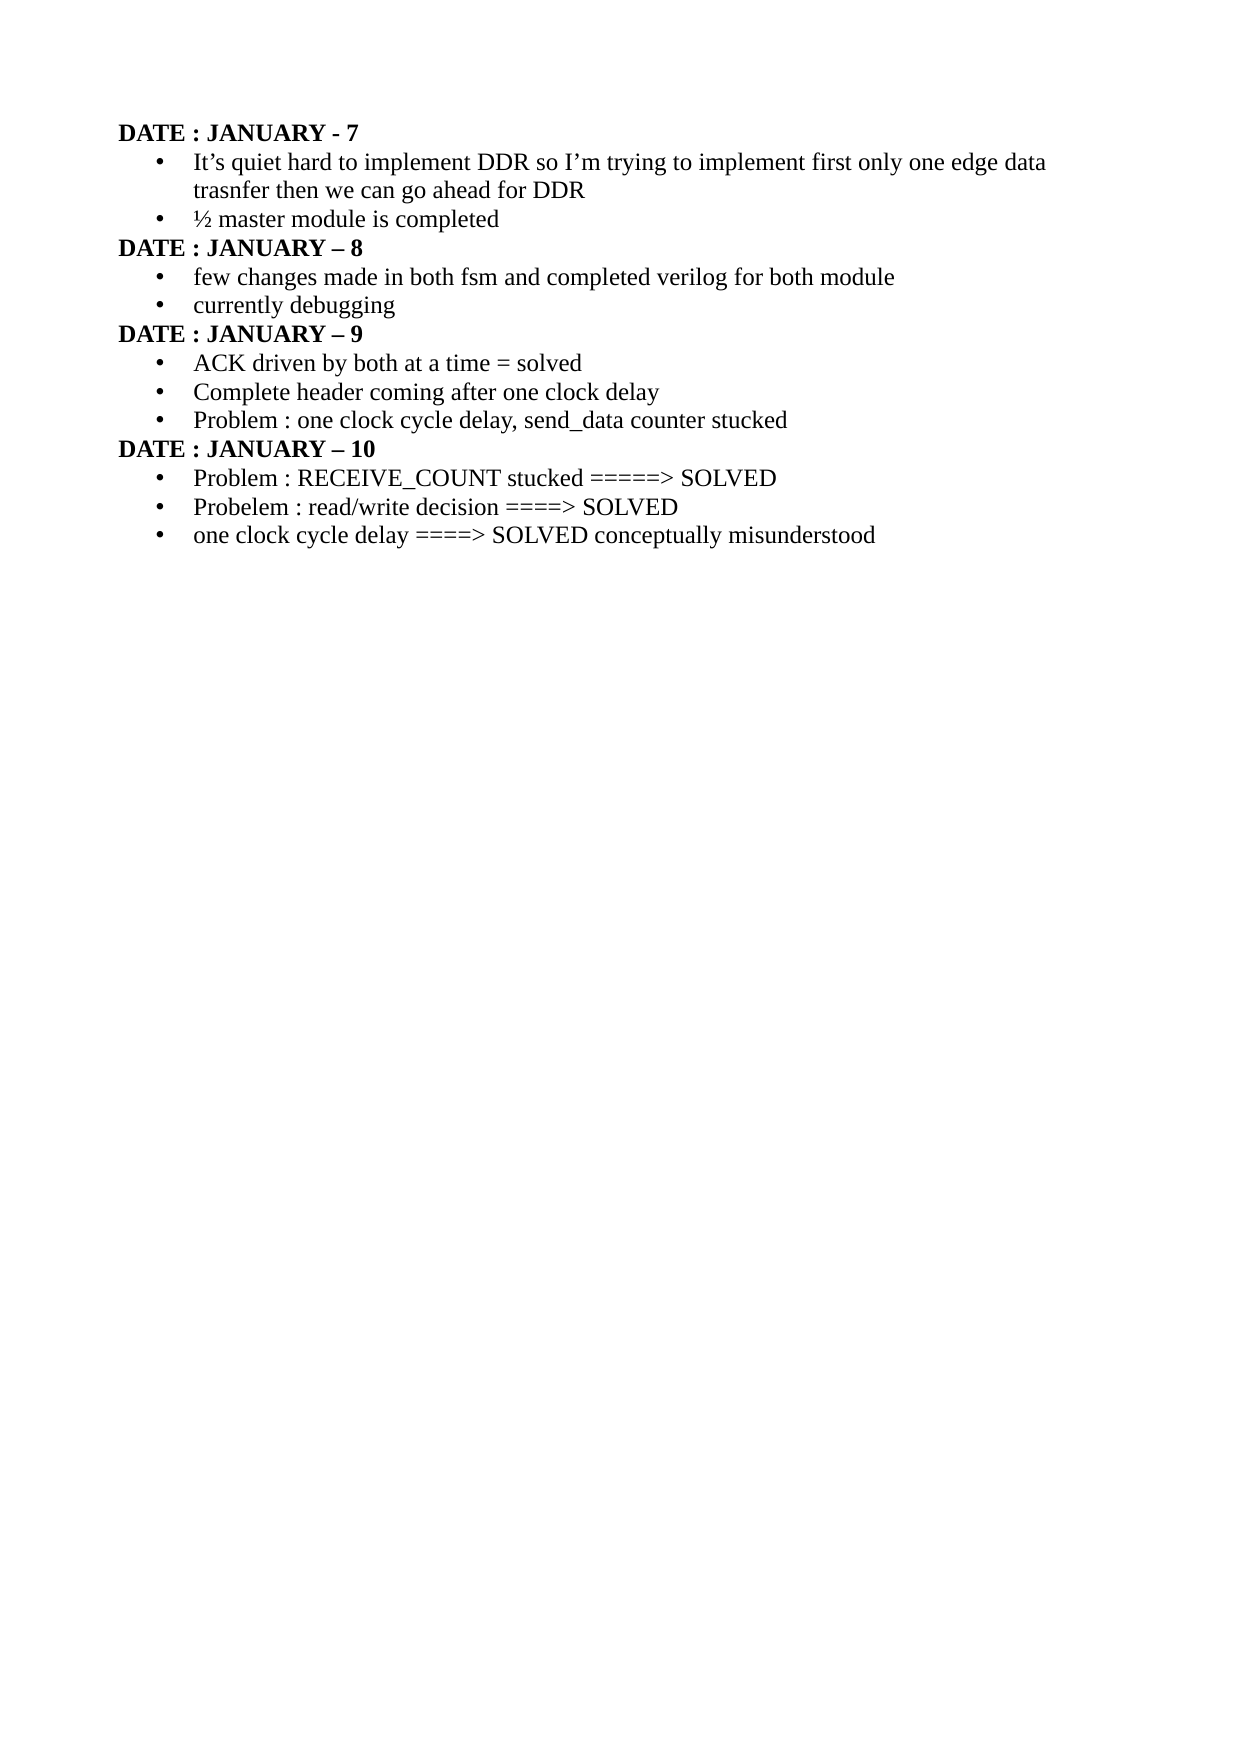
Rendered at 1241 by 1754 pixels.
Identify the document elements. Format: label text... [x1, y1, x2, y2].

list It’s quiet hard to implement DDR so I’m trying to implement first only one edge data trasnfer then we can go ahead for DDR [156, 147, 1122, 204]
list currently debugging [156, 291, 1122, 319]
list Problem : one clock cycle delay, send_data counter stucked [156, 406, 1122, 434]
list ACK driven by both at a time = solved [156, 348, 1122, 377]
list Complete header coming after one clock delay [156, 377, 1122, 406]
text DATE : JANUARY – 10 [118, 434, 1122, 463]
text DATE : JANUARY - 7 [118, 118, 1122, 147]
list ½ master module is completed [156, 204, 1122, 233]
text DATE : JANUARY – 8 [118, 233, 1122, 262]
list Probelem : read/write decision ====> SOLVED [156, 492, 1122, 521]
text DATE : JANUARY – 9 [118, 319, 1122, 348]
list one clock cycle delay ====> SOLVED conceptually misunderstood [156, 521, 1122, 549]
list Problem : RECEIVE_COUNT stucked =====> SOLVED [156, 463, 1122, 492]
list few changes made in both fsm and completed verilog for both module [156, 262, 1122, 291]
